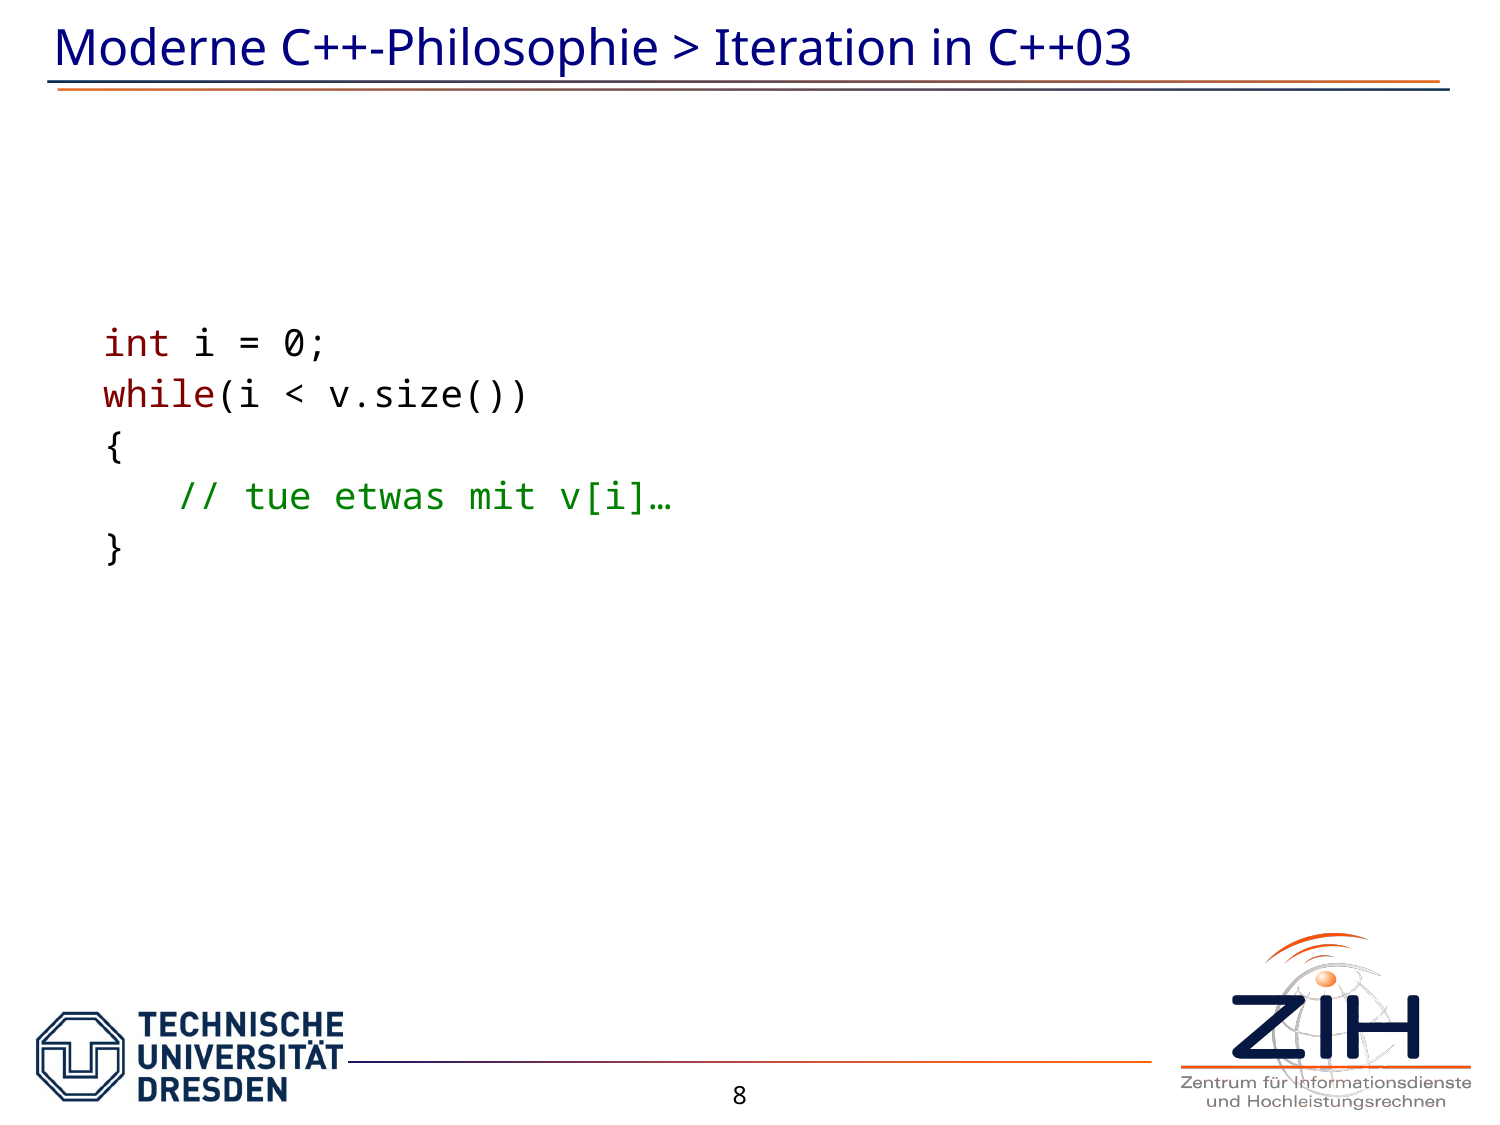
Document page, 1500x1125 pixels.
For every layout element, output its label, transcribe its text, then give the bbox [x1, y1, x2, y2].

title Moderne C++-Philosophie > Iteration in C++03 [53, 12, 1453, 81]
picture [35, 1011, 343, 1102]
picture [47, 80, 1450, 91]
list int i = 0; while(i < v.size()) { // tue etwas mit v[i]… } [29, 118, 1418, 771]
picture [1181, 933, 1471, 1110]
